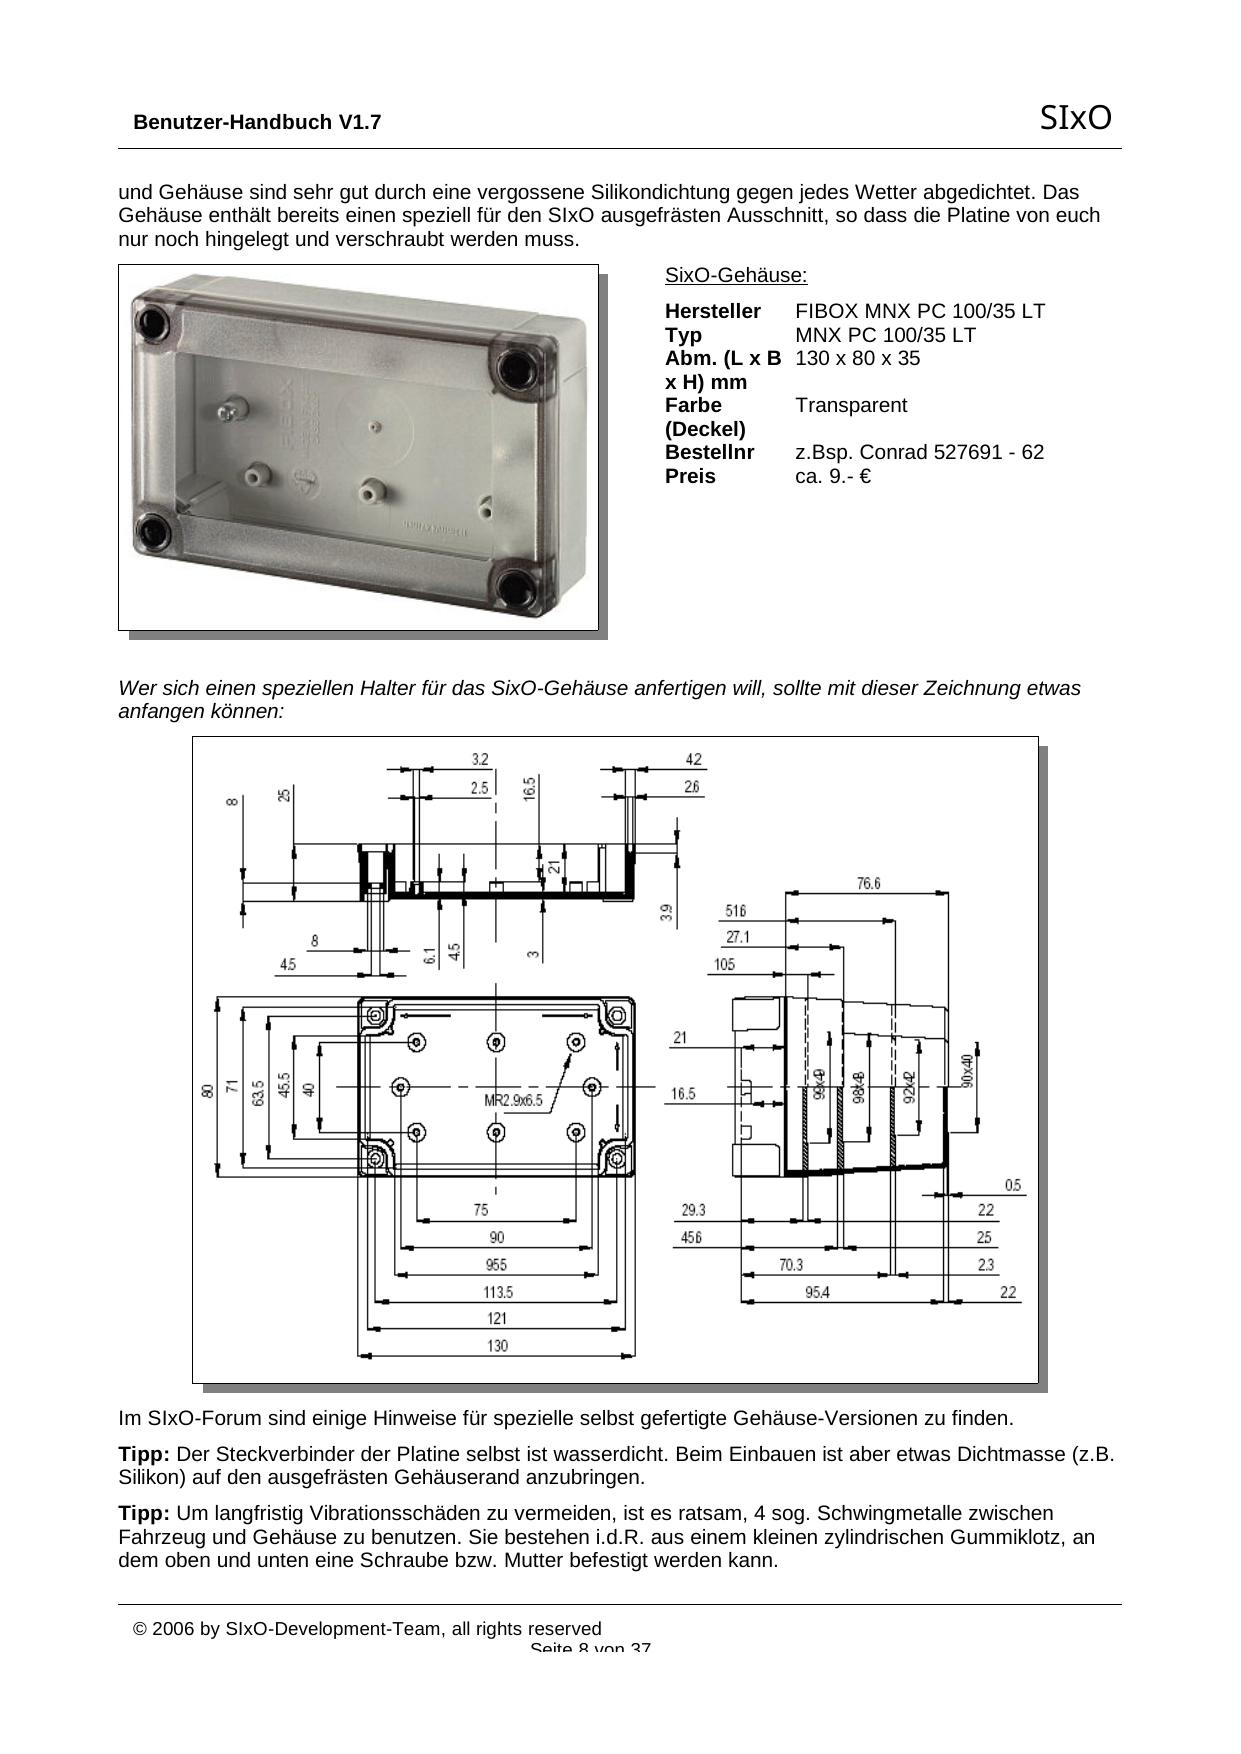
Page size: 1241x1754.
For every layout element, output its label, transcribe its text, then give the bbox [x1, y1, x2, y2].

table_cell Transparent [795, 394, 1121, 441]
table_cell MNX PC 100/35 LT [795, 323, 1121, 347]
table_header [118, 631, 129, 640]
table_header FIBOX MNX PC 100/35 LT [795, 300, 1121, 323]
table_cell [665, 640, 1122, 664]
text Im SIxO-Forum sind einige Hinweise für spezielle selbst gefertigte Gehäuse-Versionen zu finden. [118, 1406, 1122, 1429]
table_header Hersteller [665, 300, 795, 323]
text und Gehäuse sind sehr gut durch eine vergossene Silikondichtung gegen jedes Wetter abgedichtet. Das Gehäuse enthält bereits einen speziell für den SIxO ausgefrästen Ausschnitt, so dass die Platine von euch nur noch hingelegt und verschraubt werden muss. [118, 180, 1122, 251]
table_cell Bestellnr [665, 441, 795, 464]
table_cell [118, 640, 665, 664]
table_header SixO-Gehäuse: [665, 264, 1122, 640]
table_cell ca. 9.- € [795, 464, 1121, 488]
picture [119, 265, 598, 630]
table_cell Farbe (Deckel) [665, 394, 795, 441]
table_cell Abm. (L x B x H) mm [665, 347, 795, 394]
text Tipp: Der Steckverbinder der Platine selbst ist wasserdicht. Beim Einbauen ist aber etwas Dichtmasse (z.B. Silikon) auf den ausgefrästen Gehäuserand anzubringen. [118, 1442, 1122, 1489]
picture [193, 737, 1038, 1383]
table_cell z.Bsp. Conrad 527691 - 62 [795, 441, 1121, 464]
table_cell Preis [665, 464, 795, 488]
text Wer sich einen speziellen Halter für das SixO-Gehäuse anfertigen will, sollte mit dieser Zeichnung etwas anfangen können: [118, 676, 1122, 723]
table_cell Typ [665, 323, 795, 347]
table_header [599, 264, 665, 640]
table_cell 130 x 80 x 35 [795, 347, 1121, 394]
text Tipp: Um langfristig Vibrationsschäden zu vermeiden, ist es ratsam, 4 sog. Schwingmetalle zwischen Fahrzeug und Gehäuse zu benutzen. Sie bestehen i.d.R. aus einem kleinen zylindrischen Gummiklotz, an dem oben und unten eine Schraube bzw. Mutter befestigt werden kann. [118, 1502, 1122, 1572]
